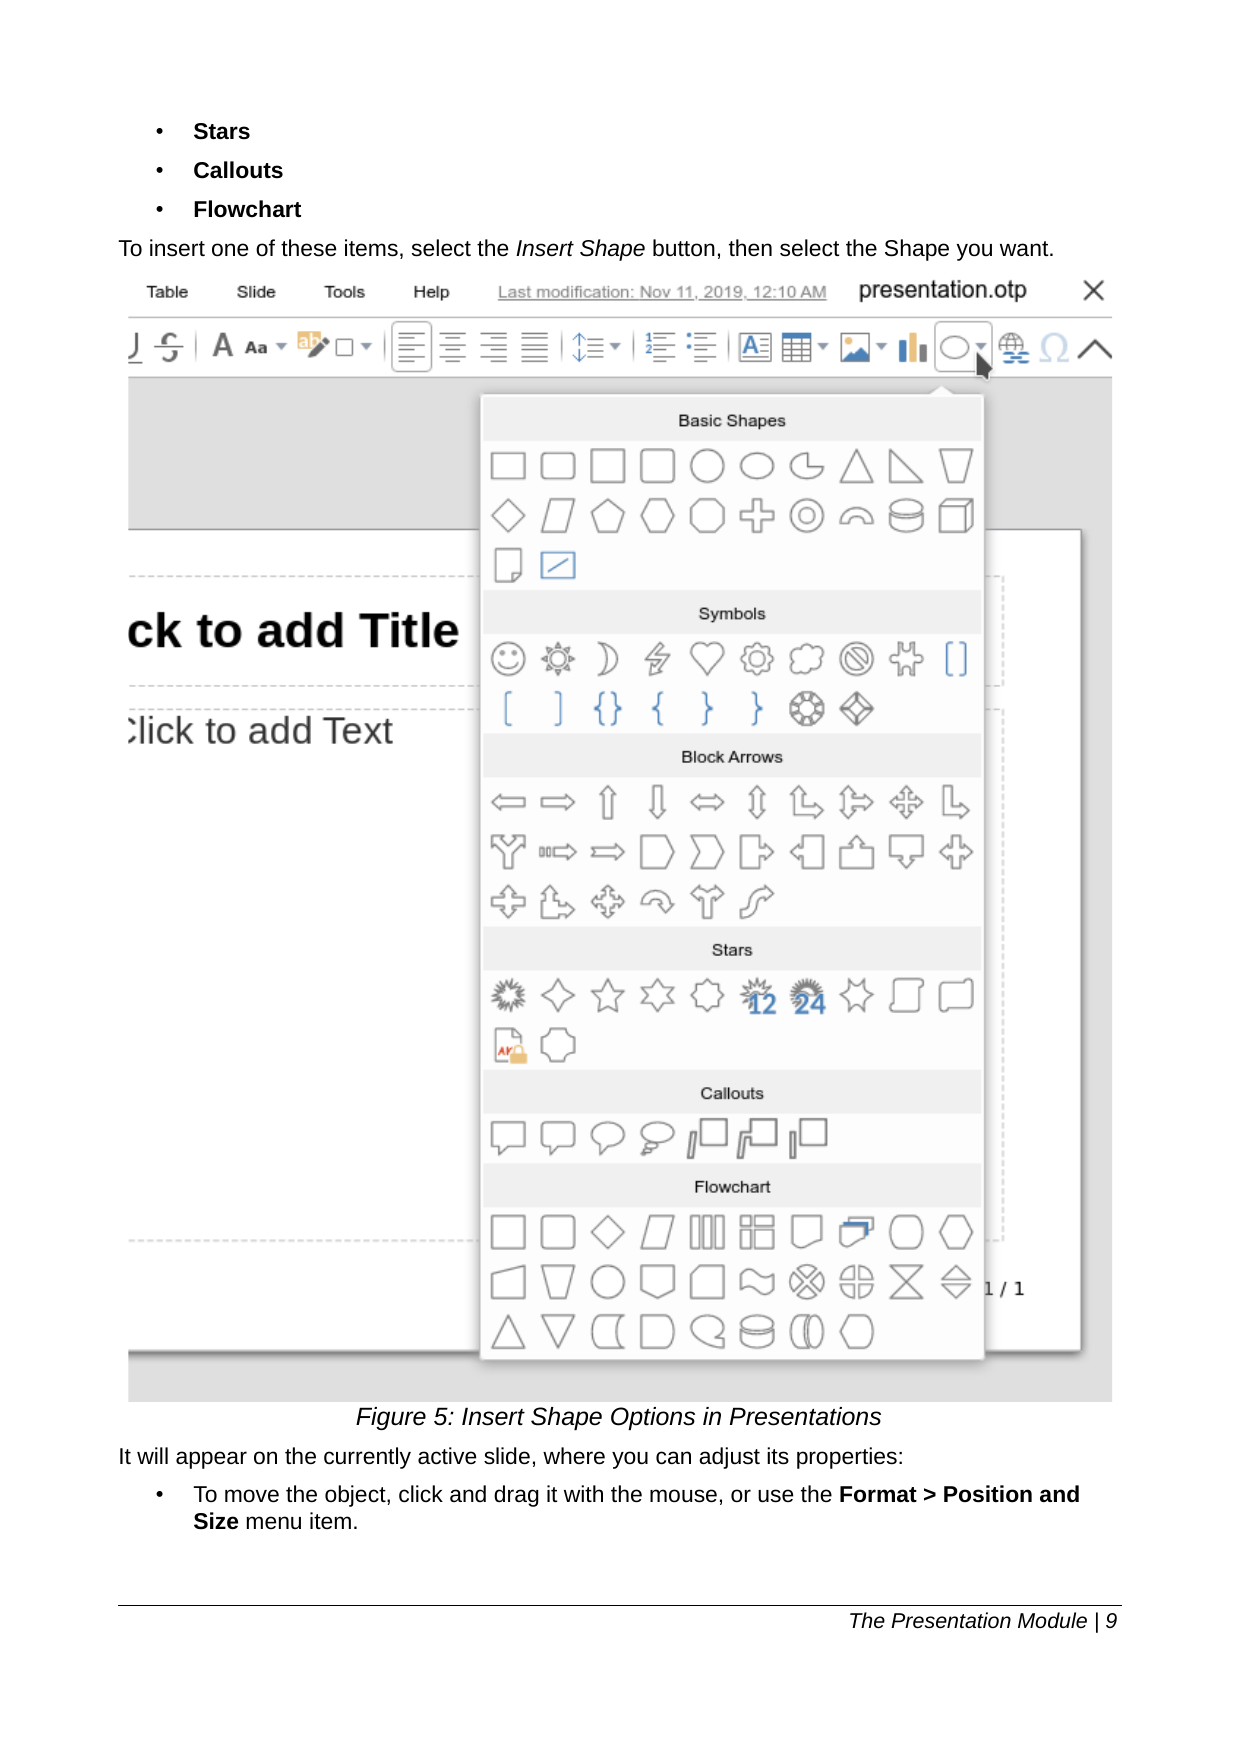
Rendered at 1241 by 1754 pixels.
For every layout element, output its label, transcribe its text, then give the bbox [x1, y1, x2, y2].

text To insert one of these items, select the Insert Shape button, then select the Shape you want. [118, 235, 1122, 261]
picture [128, 273, 1113, 1402]
text It will appear on the currently active slide, where you can adjust its properties: [118, 1443, 1122, 1469]
text Figure 5: Insert Shape Options in Presentations [118, 1402, 1122, 1431]
list Stars [156, 118, 1122, 144]
list Flowchart [156, 196, 1122, 222]
list To move the object, click and drag it with the mouse, or use the Format > Position and Size menu item. [156, 1481, 1122, 1534]
list Callouts [156, 157, 1122, 183]
